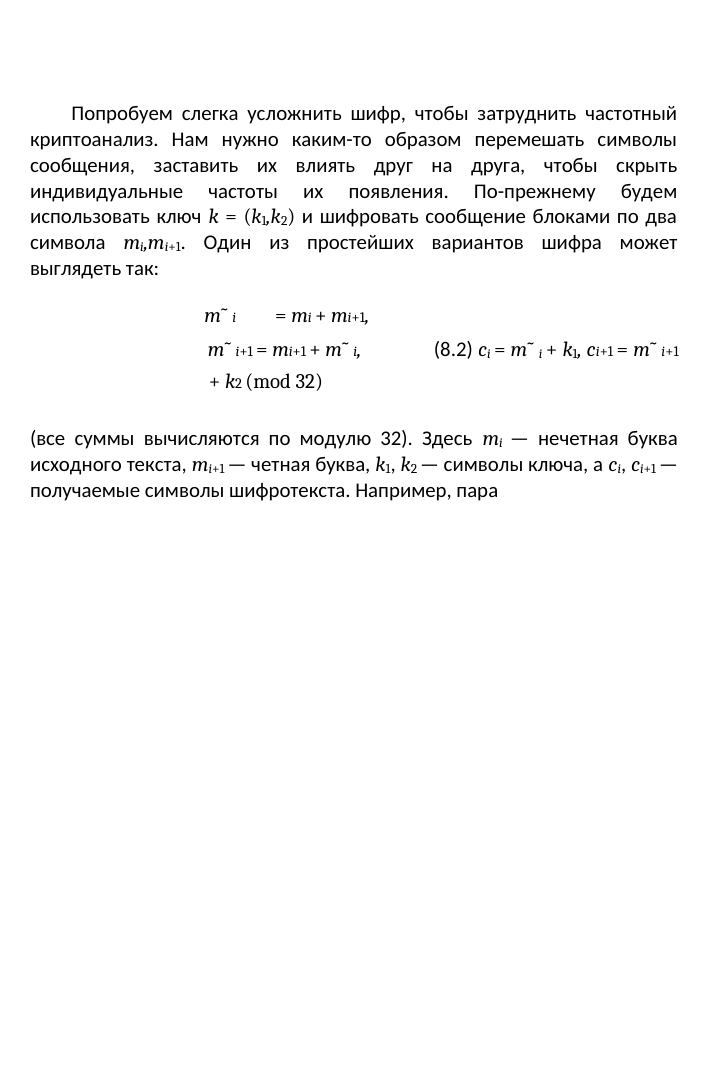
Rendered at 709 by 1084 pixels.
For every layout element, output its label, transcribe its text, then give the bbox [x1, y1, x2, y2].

text m˜ i+1 = mi+1 + m˜ i, (8.2) ci = m˜ i + k1, ci+1 = m˜ i+1 + k2 (mod 32) [208, 336, 678, 394]
text (все суммы вычисляются по модулю 32). Здесь mi — нечетная буква исходного текста, mi+1 — четная буква, k1, k2 — символы ключа, а ci, ci+1 — получаемые символы шифротекста. Например, пара [30, 425, 678, 502]
text m˜ i = mi + mi+1, [28, 300, 678, 328]
text Попробуем слегка усложнить шифр, чтобы затруднить частотный криптоанализ. Нам нужно каким-то образом перемешать символы сообщения, заставить их влиять друг на друга, чтобы скрыть индивидуальные частоты их появления. По-прежнему будем использовать ключ k = (k1,k2) и шифровать сообщение блоками по два символа mi,mi+1. Один из простейших вариантов шифра может выглядеть так: [30, 100, 678, 281]
